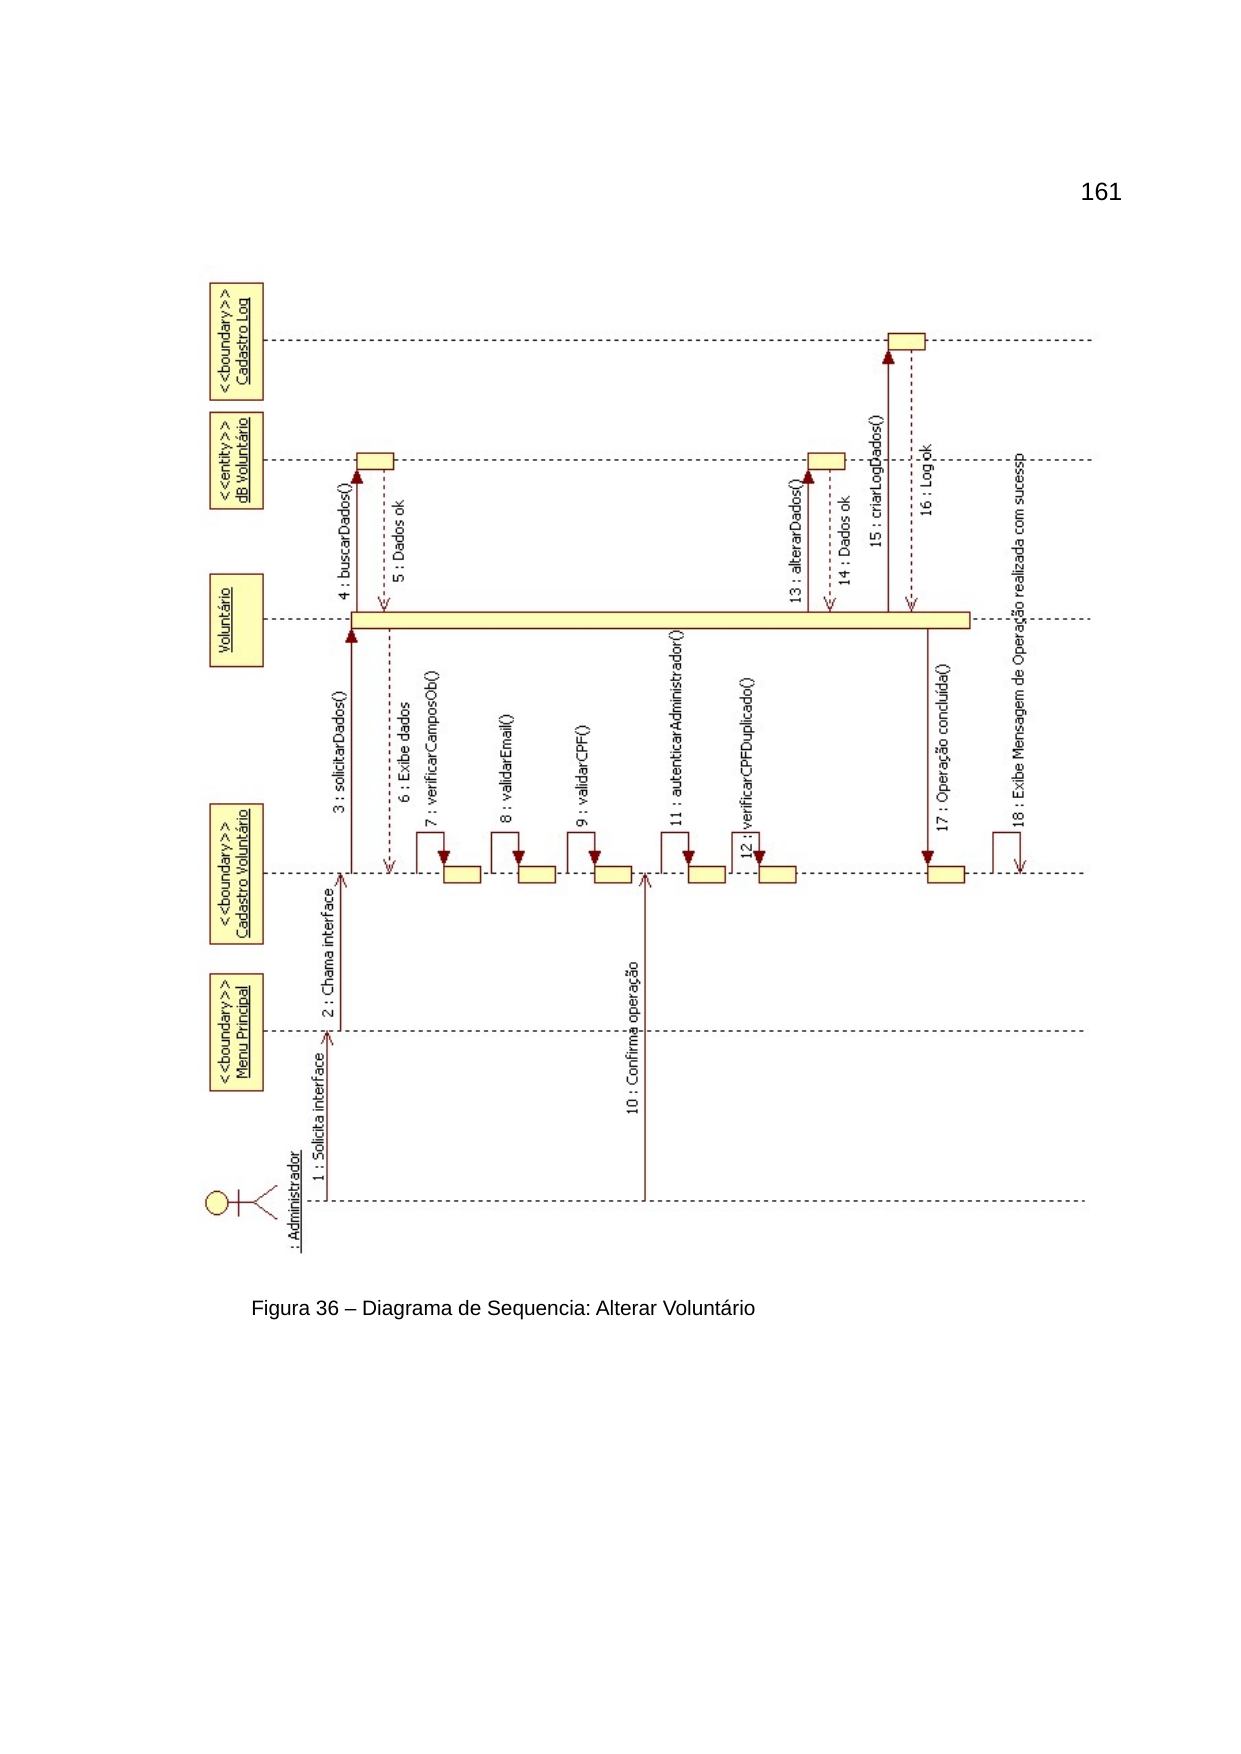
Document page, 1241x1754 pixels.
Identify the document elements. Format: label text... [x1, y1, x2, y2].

picture [177, 265, 1123, 1297]
text Figura 36 – Diagrama de Sequencia: Alterar Voluntário [177, 1297, 1122, 1320]
